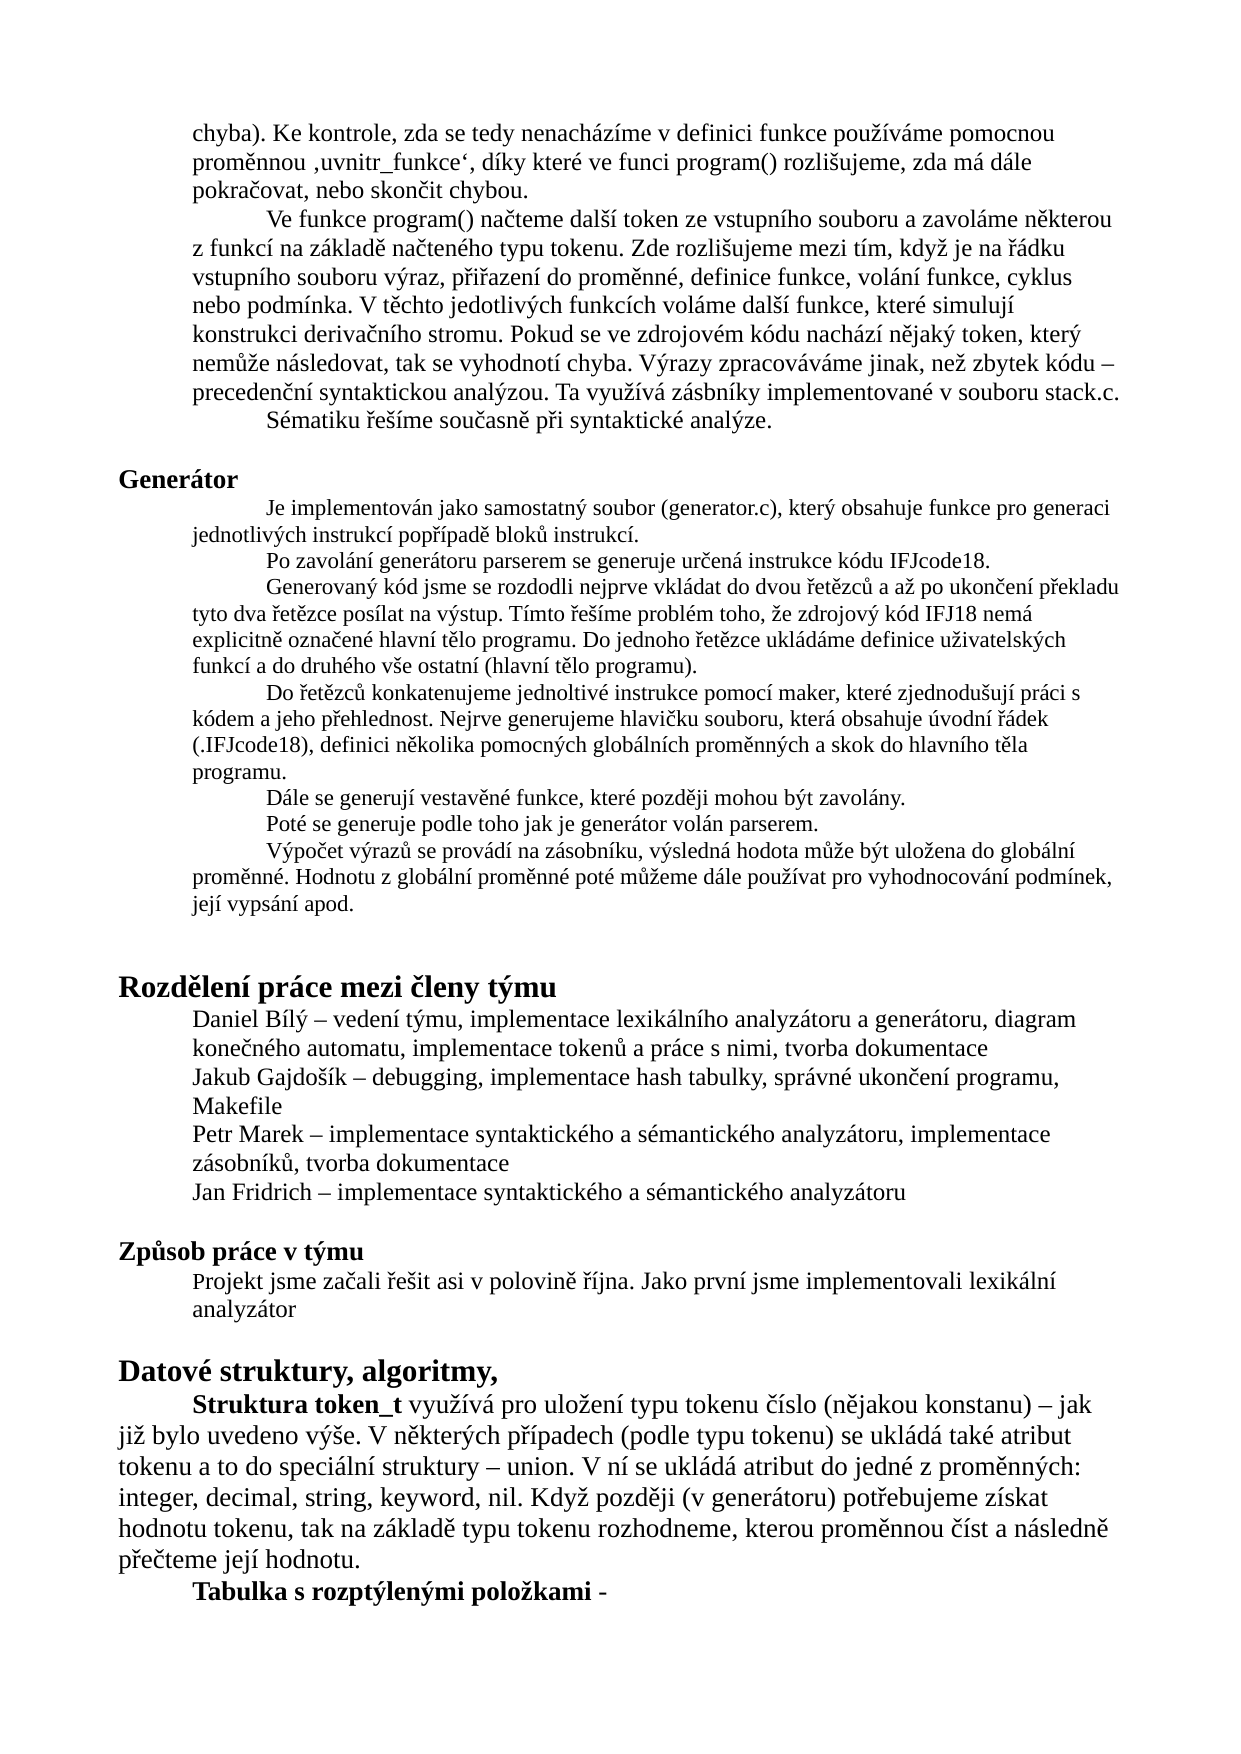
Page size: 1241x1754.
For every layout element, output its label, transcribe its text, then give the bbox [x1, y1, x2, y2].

text Ve funkce program() načteme další token ze vstupního souboru a zavoláme některou z funkcí na základě načteného typu tokenu. Zde rozlišujeme mezi tím, když je na řádku vstupního souboru výraz, přiřazení do proměnné, definice funkce, volání funkce, cyklus nebo podmínka. V těchto jedotlivých funkcích voláme další funkce, které simulují konstrukci derivačního stromu. Pokud se ve zdrojovém kódu nachází nějaký token, který nemůže následovat, tak se vyhodnotí chyba. Výrazy zpracováváme jinak, než zbytek kódu – precedenční syntaktickou analýzou. Ta využívá zásbníky implementované v souboru stack.c. [192, 204, 1122, 406]
text Výpočet výrazů se provádí na zásobníku, výsledná hodota může být uložena do globální proměnné. Hodnotu z globální proměnné poté můžeme dále používat pro vyhodnocování podmínek, její vypsání apod. [192, 837, 1122, 916]
text Dále se generují vestavěné funkce, které později mohou být zavolány. [192, 784, 1122, 811]
text chyba). Ke kontrole, zda se tedy nenacházíme v definici funkce používáme pomocnou proměnnou ‚uvnitr_funkce‘, díky které ve funci program() rozlišujeme, zda má dále pokračovat, nebo skončit chybou. [192, 118, 1122, 204]
text Sématiku řešíme současně při syntaktické analýze. [192, 406, 1122, 434]
text Jan Fridrich – implementace syntaktického a sémantického analyzátoru [192, 1177, 1122, 1206]
text Datové struktury, algoritmy, [118, 1352, 1122, 1388]
text Struktura token_t využívá pro uložení typu tokenu číslo (nějakou konstanu) – jak již bylo uvedeno výše. V některých případech (podle typu tokenu) se ukládá také atribut tokenu a to do speciální struktury – union. V ní se ukládá atribut do jedné z proměnných: integer, decimal, string, keyword, nil. Když později (v generátoru) potřebujeme získat hodnotu tokenu, tak na základě typu tokenu rozhodneme, kterou proměnnou číst a následně přečteme její hodnotu. [118, 1388, 1122, 1575]
text Poté se generuje podle toho jak je generátor volán parserem. [192, 811, 1122, 837]
text Do řetězců konkatenujeme jednoltivé instrukce pomocí maker, které zjednodušují práci s kódem a jeho přehlednost. Nejrve generujeme hlavičku souboru, která obsahuje úvodní řádek (.IFJcode18), definici několika pomocných globálních proměnných a skok do hlavního těla programu. [192, 679, 1122, 784]
text Projekt jsme začali řešit asi v polovině října. Jako první jsme implementovali lexikální analyzátor [192, 1266, 1122, 1323]
text Generovaný kód jsme se rozdodli nejprve vkládat do dvou řetězců a až po ukončení překladu tyto dva řetězce posílat na výstup. Tímto řešíme problém toho, že zdrojový kód IFJ18 nemá explicitně označené hlavní tělo programu. Do jednoho řetězce ukládáme definice uživatelských funkcí a do druhého vše ostatní (hlavní tělo programu). [192, 573, 1122, 679]
text Jakub Gajdošík – debugging, implementace hash tabulky, správné ukončení programu, Makefile [192, 1062, 1122, 1119]
text Daniel Bílý – vedení týmu, implementace lexikálního analyzátoru a generátoru, diagram konečného automatu, implementace tokenů a práce s nimi, tvorba dokumentace [192, 1004, 1122, 1062]
text Rozdělení práce mezi členy týmu [118, 969, 1122, 1004]
text Po zavolání generátoru parserem se generuje určená instrukce kódu IFJcode18. [192, 547, 1122, 573]
text Tabulka s rozptýlenými položkami - [118, 1575, 1122, 1606]
text Petr Marek – implementace syntaktického a sémantického analyzátoru, implementace zásobníků, tvorba dokumentace [192, 1119, 1122, 1177]
text Je implementován jako samostatný soubor (generator.c), který obsahuje funkce pro generaci jednotlivých instrukcí popřípadě bloků instrukcí. [192, 494, 1122, 547]
text Generátor [118, 463, 1122, 494]
text Způsob práce v týmu [118, 1234, 1122, 1266]
